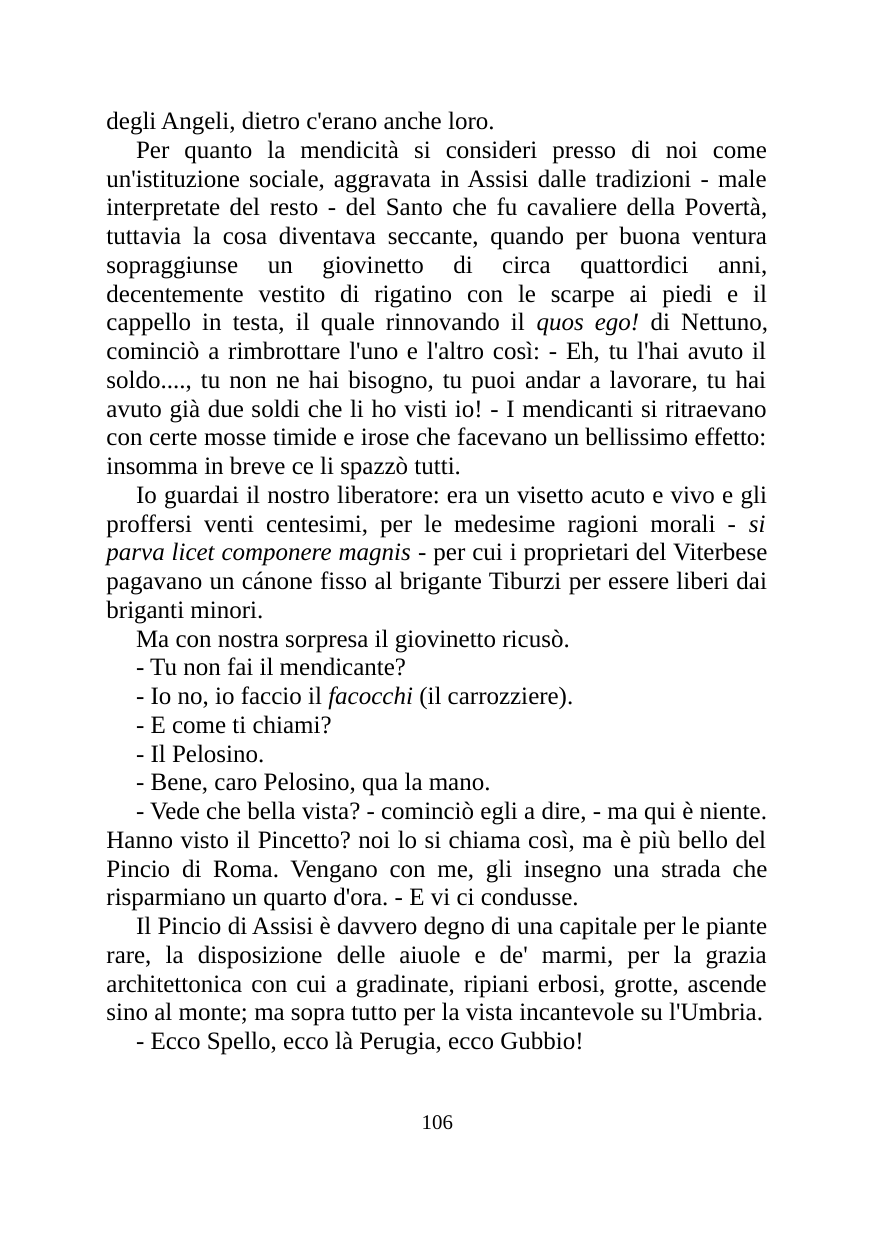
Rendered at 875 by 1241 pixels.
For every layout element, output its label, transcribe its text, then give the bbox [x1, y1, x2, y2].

text Ma con nostra sorpresa il giovinetto ricusò. [106, 624, 768, 652]
text degli Angeli, dietro c'erano anche loro. [106, 106, 768, 135]
text Io guardai il nostro liberatore: era un visetto acuto e vivo e gli proffersi venti centesimi, per le medesime ragioni morali - si parva licet componere magnis - per cui i proprietari del Viterbese pagavano un cánone fisso al brigante Tiburzi per essere liberi dai briganti minori. [106, 480, 768, 624]
text - Tu non fai il mendicante? [106, 652, 768, 681]
text - Il Pelosino. [106, 739, 768, 767]
text - Io no, io faccio il facocchi (il carrozziere). [106, 681, 768, 710]
text Per quanto la mendicità si consideri presso di noi come un'istituzione sociale, aggravata in Assisi dalle tradizioni - male interpretate del resto - del Santo che fu cavaliere della Povertà, tuttavia la cosa diventava seccante, quando per buona ventura sopraggiunse un giovinetto di circa quattordici anni, decentemente vestito di rigatino con le scarpe ai piedi e il cappello in testa, il quale rinnovando il quos ego! di Nettuno, cominciò a rimbrottare l'uno e l'altro così: - Eh, tu l'hai avuto il soldo...., tu non ne hai bisogno, tu puoi andar a lavorare, tu hai avuto già due soldi che li ho visti io! - I mendicanti si ritraevano con certe mosse timide e irose che facevano un bellissimo effetto: insomma in breve ce li spazzò tutti. [106, 135, 768, 480]
text Il Pincio di Assisi è davvero degno di una capitale per le piante rare, la disposizione delle aiuole e de' marmi, per la grazia architettonica con cui a gradinate, ripiani erbosi, grotte, ascende sino al monte; ma sopra tutto per la vista incantevole su l'Umbria. [106, 911, 768, 1026]
text - E come ti chiami? [106, 710, 768, 739]
text - Ecco Spello, ecco là Perugia, ecco Gubbio! [106, 1026, 768, 1055]
text - Vede che bella vista? - cominciò egli a dire, - ma qui è niente. Hanno visto il Pincetto? noi lo si chiama così, ma è più bello del Pincio di Roma. Vengano con me, gli insegno una strada che risparmiano un quarto d'ora. - E vi ci condusse. [106, 796, 768, 911]
text - Bene, caro Pelosino, qua la mano. [106, 767, 768, 796]
